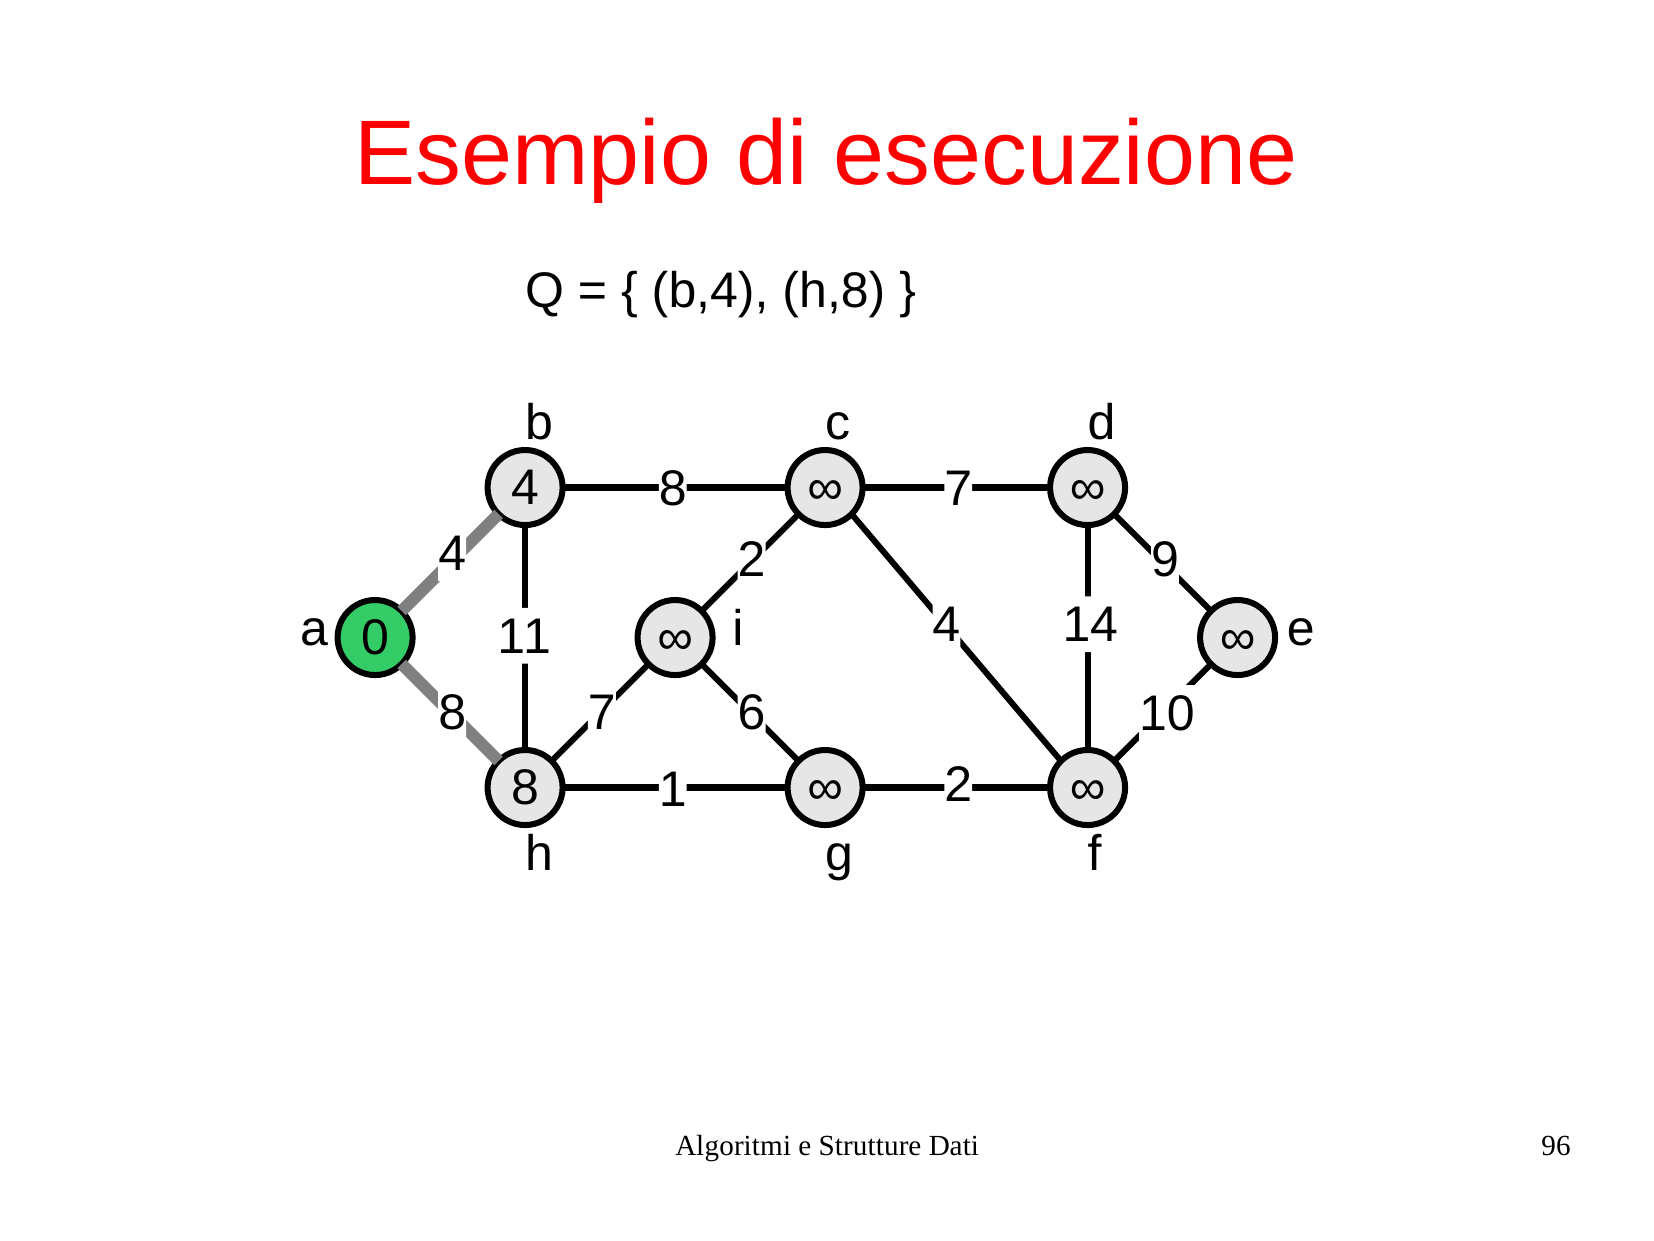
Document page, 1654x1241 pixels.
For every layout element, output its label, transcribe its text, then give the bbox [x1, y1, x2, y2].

text_box d [1087, 394, 1126, 451]
text_box 4 [932, 596, 961, 653]
text_box Q = { (b,4), (h,8) } [525, 262, 1501, 319]
text_box ∞ [637, 600, 713, 676]
text_box h [525, 825, 563, 881]
text_box c [825, 394, 863, 451]
text_box a [300, 600, 338, 656]
text_box 8 [487, 750, 563, 826]
text_box g [825, 825, 863, 881]
text_box 2 [944, 756, 973, 812]
text_box 8 [438, 684, 467, 741]
text_box 11 [497, 607, 557, 664]
text_box b [525, 394, 563, 451]
text_box 7 [944, 460, 973, 517]
text_box ∞ [1200, 600, 1276, 676]
text_box 2 [737, 531, 766, 588]
text_box 6 [737, 684, 766, 741]
text_box 7 [587, 684, 616, 741]
text_box ∞ [787, 750, 863, 826]
title Esempio di esecuzione [82, 49, 1571, 257]
text_box 9 [1151, 531, 1179, 588]
text_box ∞ [1050, 750, 1126, 826]
text_box 8 [658, 460, 687, 516]
text_box ∞ [1050, 450, 1126, 525]
text_box ∞ [787, 450, 863, 526]
text_box 14 [1062, 596, 1119, 653]
text_box f [1087, 825, 1126, 881]
text_box e [1286, 600, 1325, 656]
text_box i [732, 600, 770, 656]
text_box 1 [658, 761, 687, 818]
text_box 4 [487, 450, 563, 525]
text_box 4 [438, 525, 467, 581]
text_box 10 [1139, 685, 1195, 741]
text_box 0 [338, 600, 413, 676]
